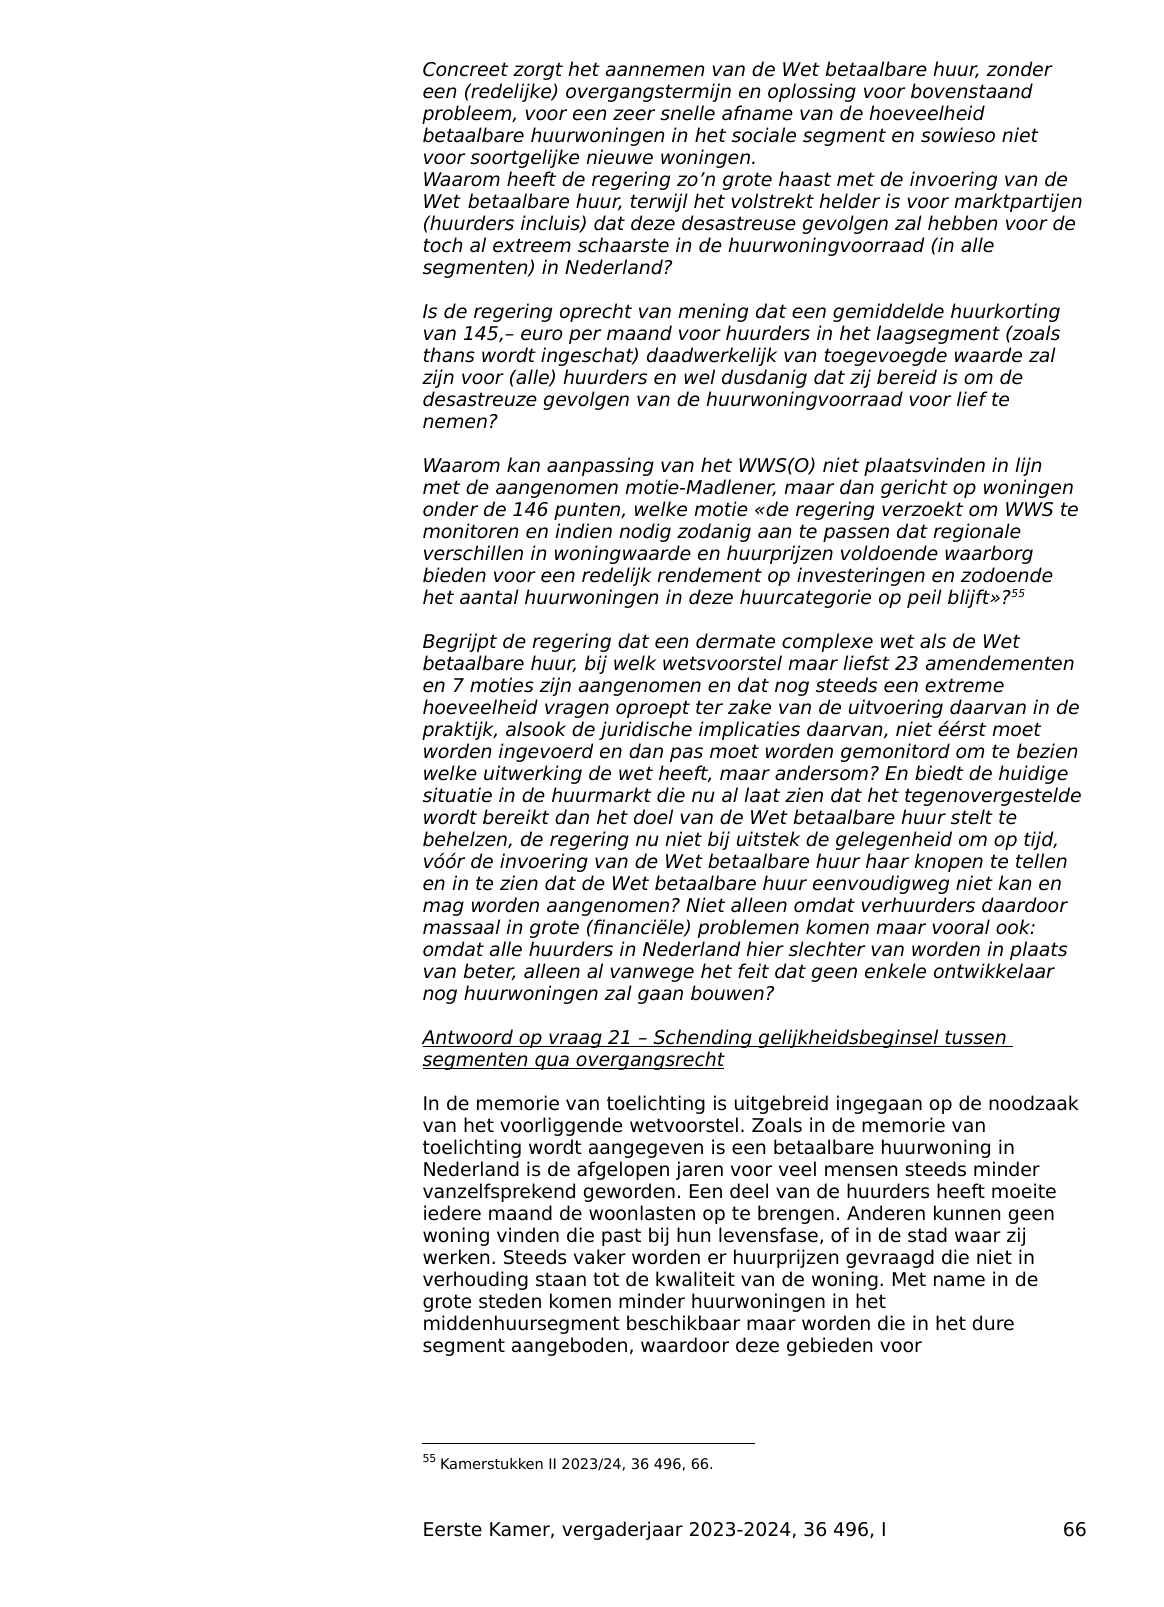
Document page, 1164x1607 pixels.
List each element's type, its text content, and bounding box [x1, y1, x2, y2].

text Kamerstukken II 2023/24, 36 496, 66. [422, 1452, 1087, 1474]
text Concreet zorgt het aannemen van de Wet betaalbare huur, zonder een (redelijke) overgangstermijn en oplossing voor bovenstaand probleem, voor een zeer snelle afname van de hoeveelheid betaalbare huurwoningen in het sociale segment en sowieso niet voor soortgelijke nieuwe woningen. [422, 59, 1087, 169]
text Is de regering oprecht van mening dat een gemiddelde huurkorting van 145,– euro per maand voor huurders in het laagsegment (zoals thans wordt ingeschat) daadwerkelijk van toegevoegde waarde zal zijn voor (alle) huurders en wel dusdanig dat zij bereid is om de desastreuze gevolgen van de huurwoningvoorraad voor lief te nemen? [422, 301, 1087, 433]
text Waarom kan aanpassing van het WWS(O) niet plaatsvinden in lijn met de aangenomen motie-Madlener, maar dan gericht op woningen onder de 146 punten, welke motie «de regering verzoekt om WWS te monitoren en indien nodig zodanig aan te passen dat regionale verschillen in woningwaarde en huurprijzen voldoende waarborg bieden voor een redelijk rendement op investeringen en zodoende het aantal huurwoningen in deze huurcategorie op peil blijft»? [422, 455, 1087, 609]
text Begrijpt de regering dat een dermate complexe wet als de Wet betaalbare huur, bij welk wetsvoorstel maar liefst 23 amendementen en 7 moties zijn aangenomen en dat nog steeds een extreme hoeveelheid vragen oproept ter zake van de uitvoering daarvan in de praktijk, alsook de juridische implicaties daarvan, niet éérst moet worden ingevoerd en dan pas moet worden gemonitord om te bezien welke uitwerking de wet heeft, maar andersom? En biedt de huidige situatie in de huurmarkt die nu al laat zien dat het tegenovergestelde wordt bereikt dan het doel van de Wet betaalbare huur stelt te behelzen, de regering nu niet bij uitstek de gelegenheid om op tijd, vóór de invoering van de Wet betaalbare huur haar knopen te tellen en in te zien dat de Wet betaalbare huur eenvoudigweg niet kan en mag worden aangenomen? Niet alleen omdat verhuurders daardoor massaal in grote (financiële) problemen komen maar vooral ook: omdat alle huurders in Nederland hier slechter van worden in plaats van beter, alleen al vanwege het feit dat geen enkele ontwikkelaar nog huurwoningen zal gaan bouwen? [422, 631, 1087, 1005]
text In de memorie van toelichting is uitgebreid ingegaan op de noodzaak van het voorliggende wetvoorstel. Zoals in de memorie van toelichting wordt aangegeven is een betaalbare huurwoning in Nederland is de afgelopen jaren voor veel mensen steeds minder vanzelfsprekend geworden. Een deel van de huurders heeft moeite iedere maand de woonlasten op te brengen. Anderen kunnen geen woning vinden die past bij hun levensfase, of in de stad waar zij werken. Steeds vaker worden er huurprijzen gevraagd die niet in verhouding staan tot de kwaliteit van de woning. Met name in de grote steden komen minder huurwoningen in het middenhuursegment beschikbaar maar worden die in het dure segment aangeboden, waardoor deze gebieden voor [422, 1093, 1087, 1357]
text Waarom heeft de regering zo’n grote haast met de invoering van de Wet betaalbare huur, terwijl het volstrekt helder is voor marktpartijen (huurders incluis) dat deze desastreuse gevolgen zal hebben voor de toch al extreem schaarste in de huurwoningvoorraad (in alle segmenten) in Nederland? [422, 169, 1087, 279]
subtitle Antwoord op vraag 21 – Schending gelijkheidsbeginsel tussen segmenten qua overgangsrecht [422, 1027, 1087, 1071]
